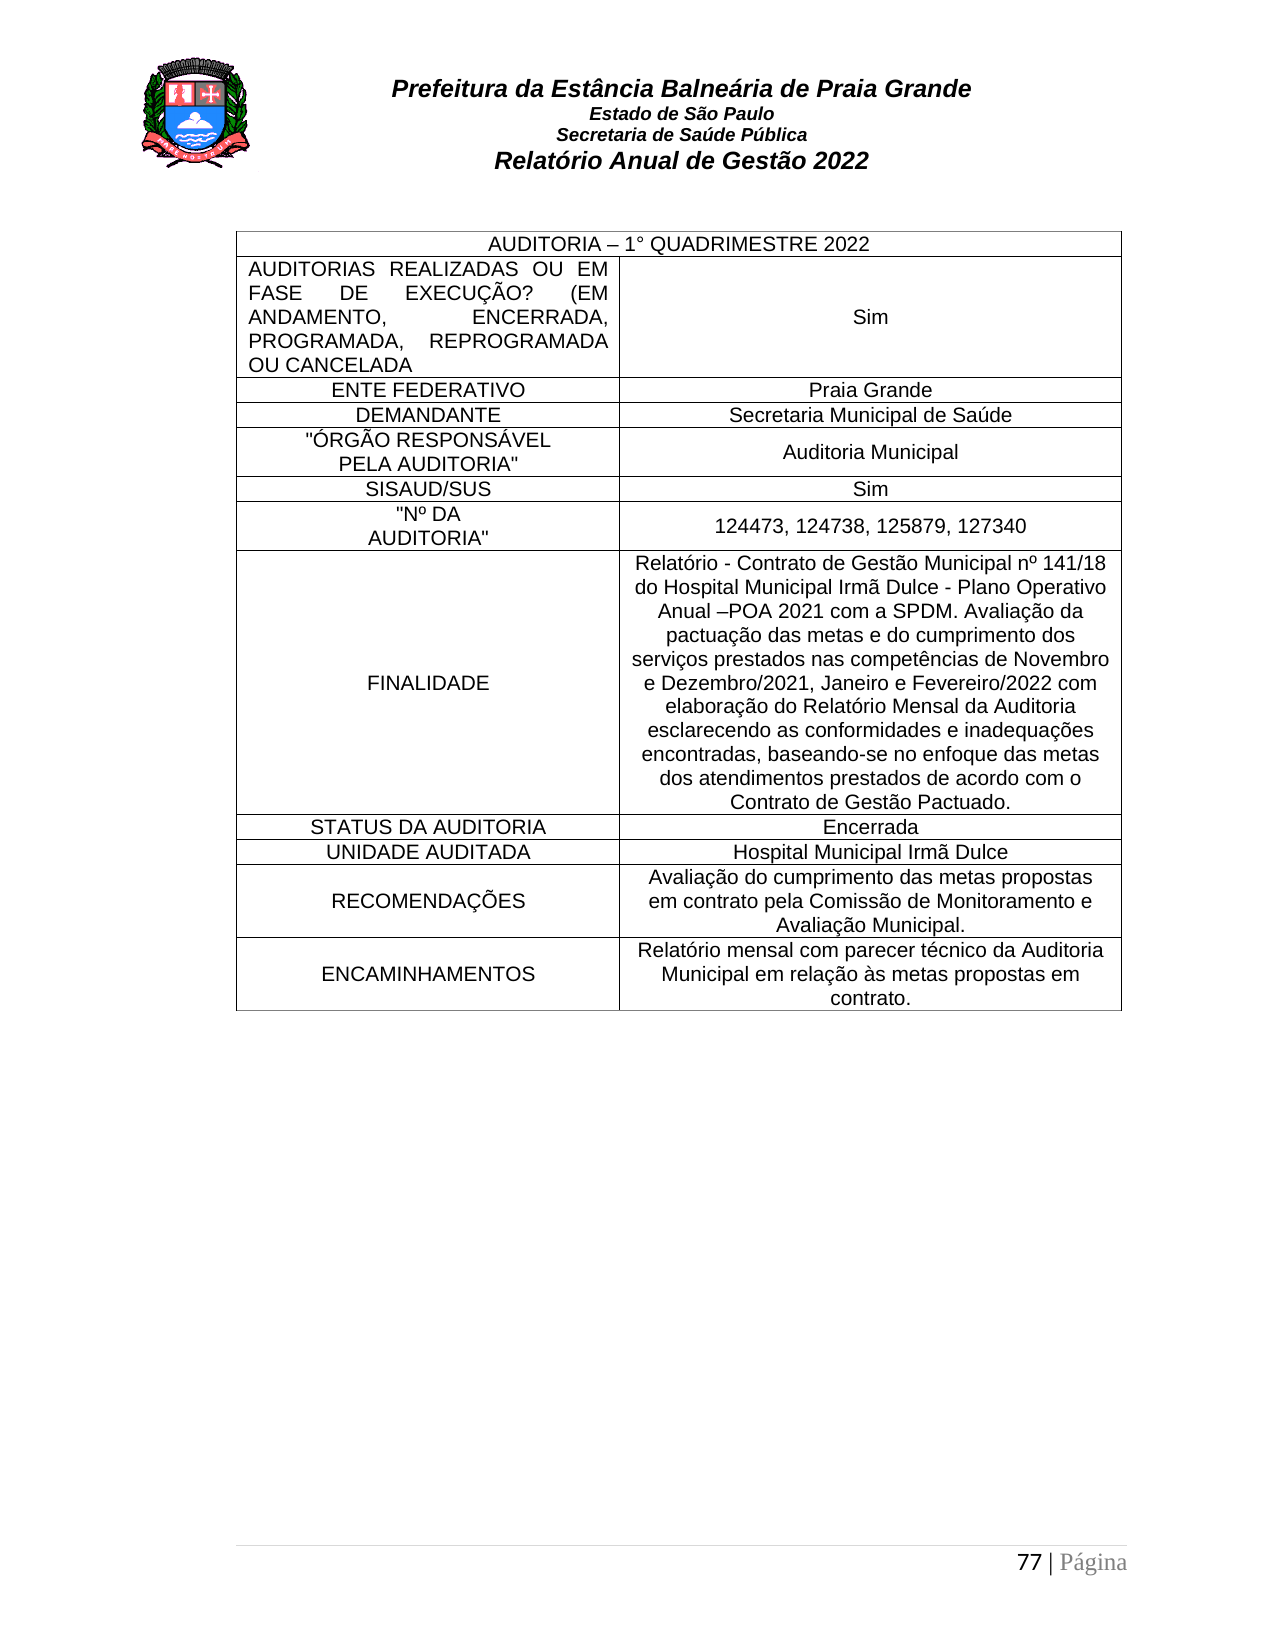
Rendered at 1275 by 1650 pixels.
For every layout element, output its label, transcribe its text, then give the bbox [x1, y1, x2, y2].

table_cell 124473, 124738, 125879, 127340 [620, 502, 1121, 549]
table_cell Encerrada [620, 815, 1121, 839]
table_cell Praia Grande [620, 378, 1121, 402]
table_cell ENTE FEDERATIVO [237, 378, 619, 402]
table_cell Avaliação do cumprimento das metas propostas em contrato pela Comissão de Monitoramento e Avaliação Municipal. [620, 865, 1121, 937]
table_cell DEMANDANTE [237, 403, 619, 427]
table_cell Auditoria Municipal [620, 428, 1121, 476]
table_cell "Nº DA AUDITORIA" [237, 502, 619, 549]
table_cell Sim [620, 257, 1121, 377]
table_header AUDITORIA – 1° QUADRIMESTRE 2022 [237, 232, 1121, 256]
table_cell Secretaria Municipal de Saúde [620, 403, 1121, 427]
table_cell STATUS DA AUDITORIA [237, 815, 619, 839]
table_cell AUDITORIAS REALIZADAS OU EM FASE DE EXECUÇÃO? (EM ANDAMENTO, ENCERRADA, PROGRAMADA, REPROGRAMADA OU CANCELADA [237, 257, 619, 377]
table_cell "ÓRGÃO RESPONSÁVEL PELA AUDITORIA" [237, 428, 619, 476]
table_cell Relatório - Contrato de Gestão Municipal nº 141/18 do Hospital Municipal Irmã Dulce - Plano Operativo Anual –POA 2021 com a SPDM. Avaliação da pactuação das metas e do cumprimento dos serviços prestados nas competências de Novembro e Dezembro/2021, Janeiro e Fevereiro/2022 com elaboração do Relatório Mensal da Auditoria esclarecendo as conformidades e inadequações encontradas, baseando-se no enfoque das metas dos atendimentos prestados de acordo com o Contrato de Gestão Pactuado. [620, 551, 1121, 814]
table_cell UNIDADE AUDITADA [237, 840, 619, 864]
table_cell SISAUD/SUS [237, 477, 619, 501]
picture [132, 55, 259, 172]
table_cell Relatório mensal com parecer técnico da Auditoria Municipal em relação às metas propostas em contrato. [620, 938, 1121, 1010]
table_cell Hospital Municipal Irmã Dulce [620, 840, 1121, 864]
table_cell FINALIDADE [237, 551, 619, 814]
table_cell ENCAMINHAMENTOS [237, 938, 619, 1010]
table_cell Sim [620, 477, 1121, 501]
table_cell RECOMENDAÇÕES [237, 865, 619, 937]
